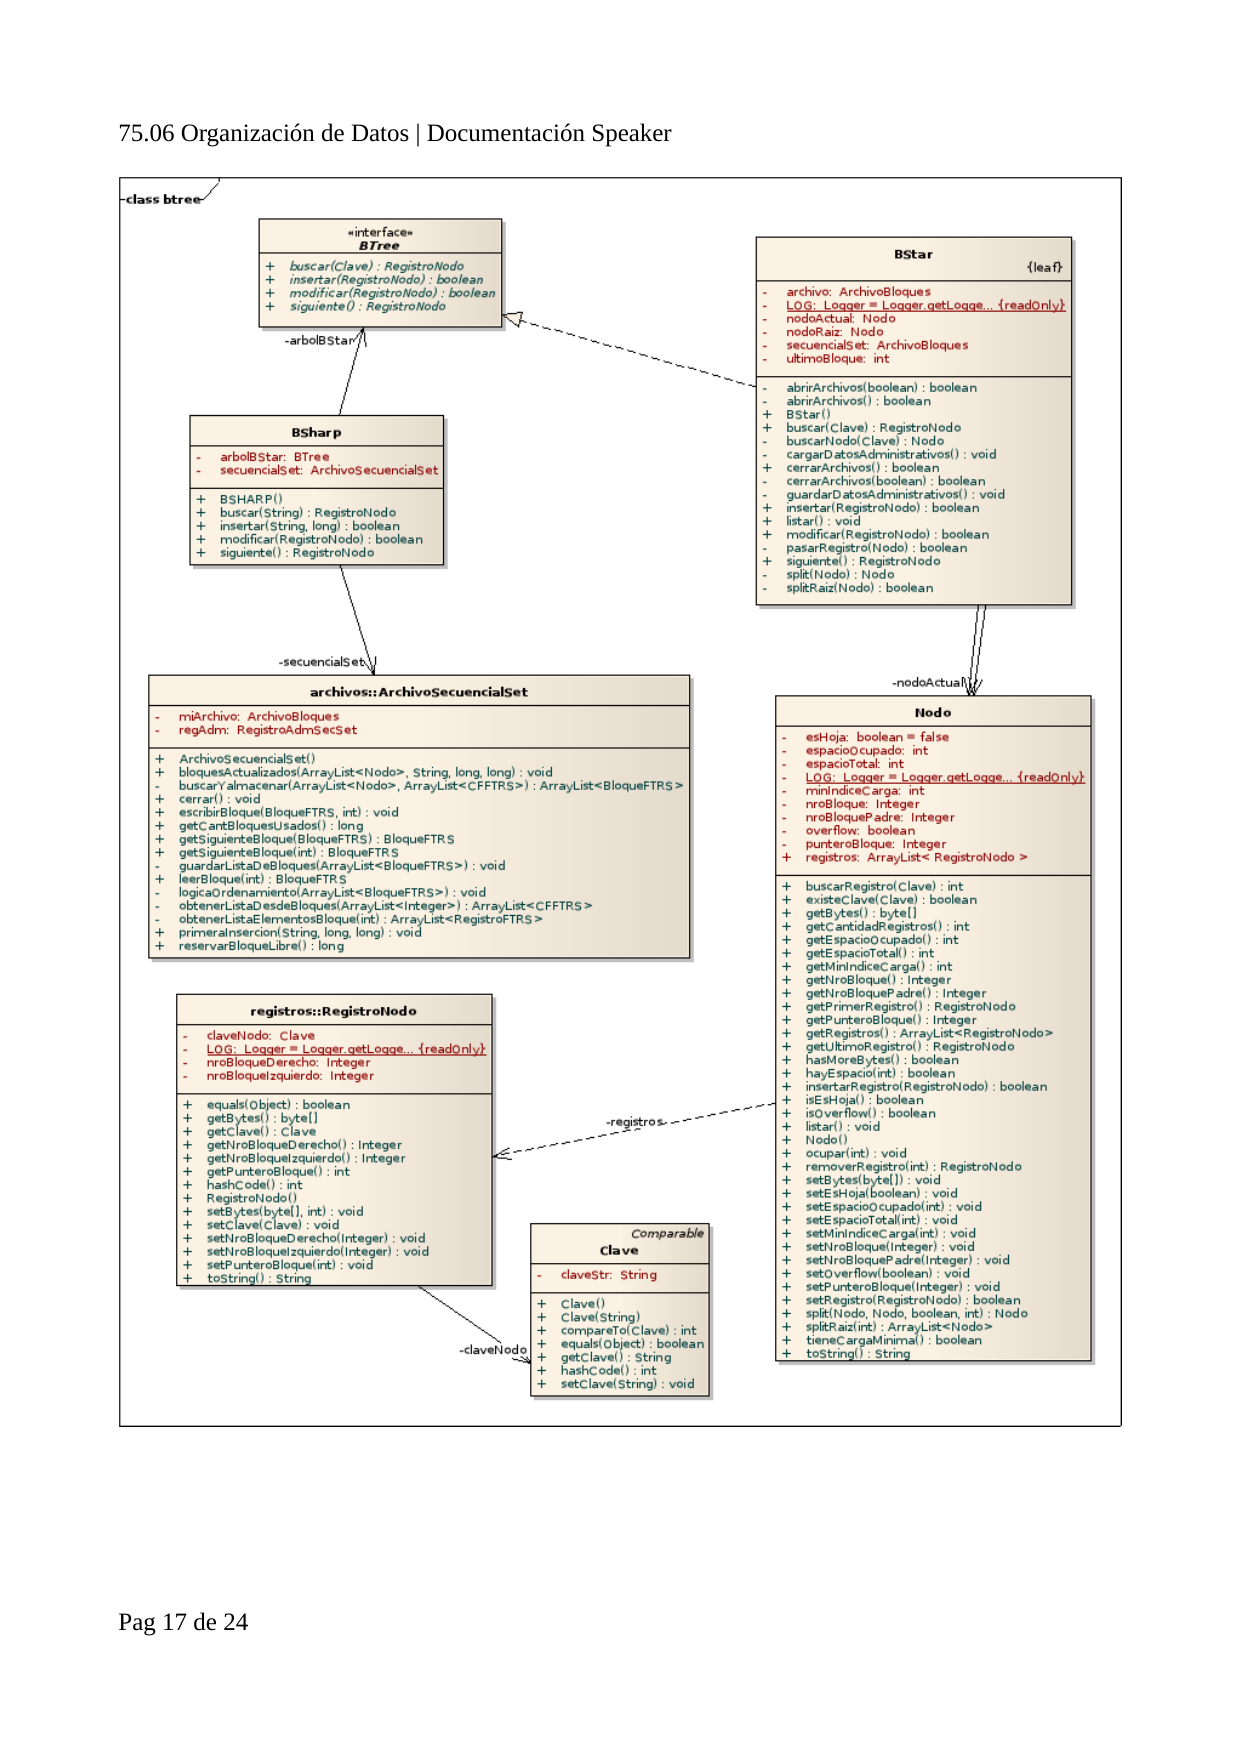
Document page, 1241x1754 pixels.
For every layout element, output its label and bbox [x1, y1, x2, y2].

picture [118, 176, 1122, 1427]
